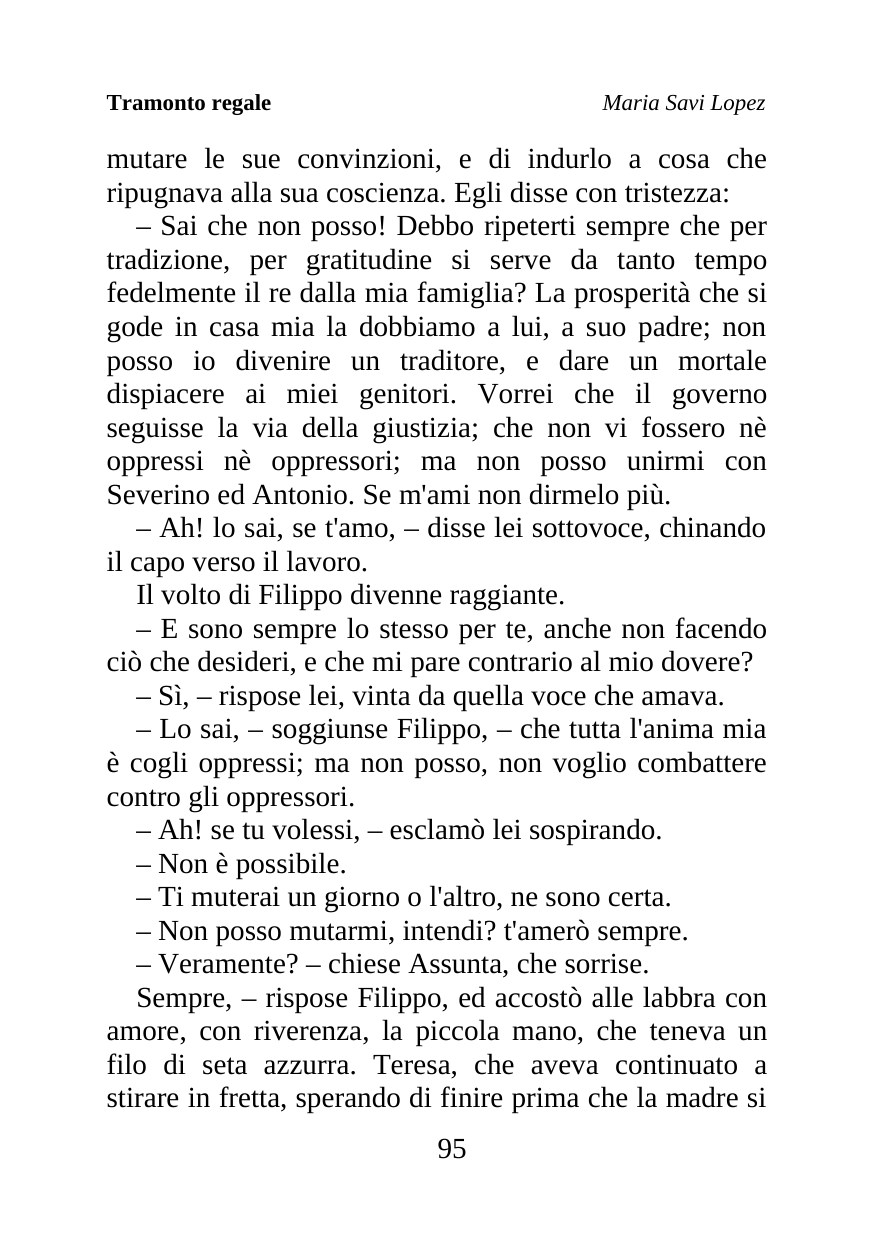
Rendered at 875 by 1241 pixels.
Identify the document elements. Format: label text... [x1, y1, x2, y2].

text mutare le sue convinzioni, e di indurlo a cosa che ripugnava alla sua coscienza. Egli disse con tristezza: [106, 141, 768, 208]
text – Veramente? – chiese Assunta, che sorrise. [106, 946, 768, 980]
text – Non posso mutarmi, intendi? t'amerò sempre. [106, 913, 768, 946]
text Il volto di Filippo divenne raggiante. [106, 577, 768, 611]
text – Sì, – rispose lei, vinta da quella voce che amava. [106, 678, 768, 712]
text – Sai che non posso! Debbo ripeterti sempre che per tradizione, per gratitudine si serve da tanto tempo fedelmente il re dalla mia famiglia? La prosperità che si gode in casa mia la dobbiamo a lui, a suo padre; non posso io divenire un traditore, e dare un mortale dispiacere ai miei genitori. Vorrei che il governo seguisse la via della giustizia; che non vi fossero nè oppressi nè oppressori; ma non posso unirmi con Severino ed Antonio. Se m'ami non dirmelo più. [106, 208, 768, 510]
text – Ti muterai un giorno o l'altro, ne sono certa. [106, 879, 768, 913]
text – E sono sempre lo stesso per te, anche non facendo ciò che desideri, e che mi pare contrario al mio dovere? [106, 611, 768, 678]
text – Non è possibile. [106, 846, 768, 879]
text – Ah! lo sai, se t'amo, – disse lei sottovoce, chinando il capo verso il lavoro. [106, 510, 768, 577]
text Sempre, – rispose Filippo, ed accostò alle labbra con amore, con riverenza, la piccola mano, che teneva un filo di seta azzurra. Teresa, che aveva continuato a stirare in fretta, sperando di finire prima che la madre si [106, 980, 768, 1114]
text – Lo sai, – soggiunse Filippo, – che tutta l'anima mia è cogli oppressi; ma non posso, non voglio combattere contro gli oppressori. [106, 712, 768, 812]
text – Ah! se tu volessi, – esclamò lei sospirando. [106, 812, 768, 846]
